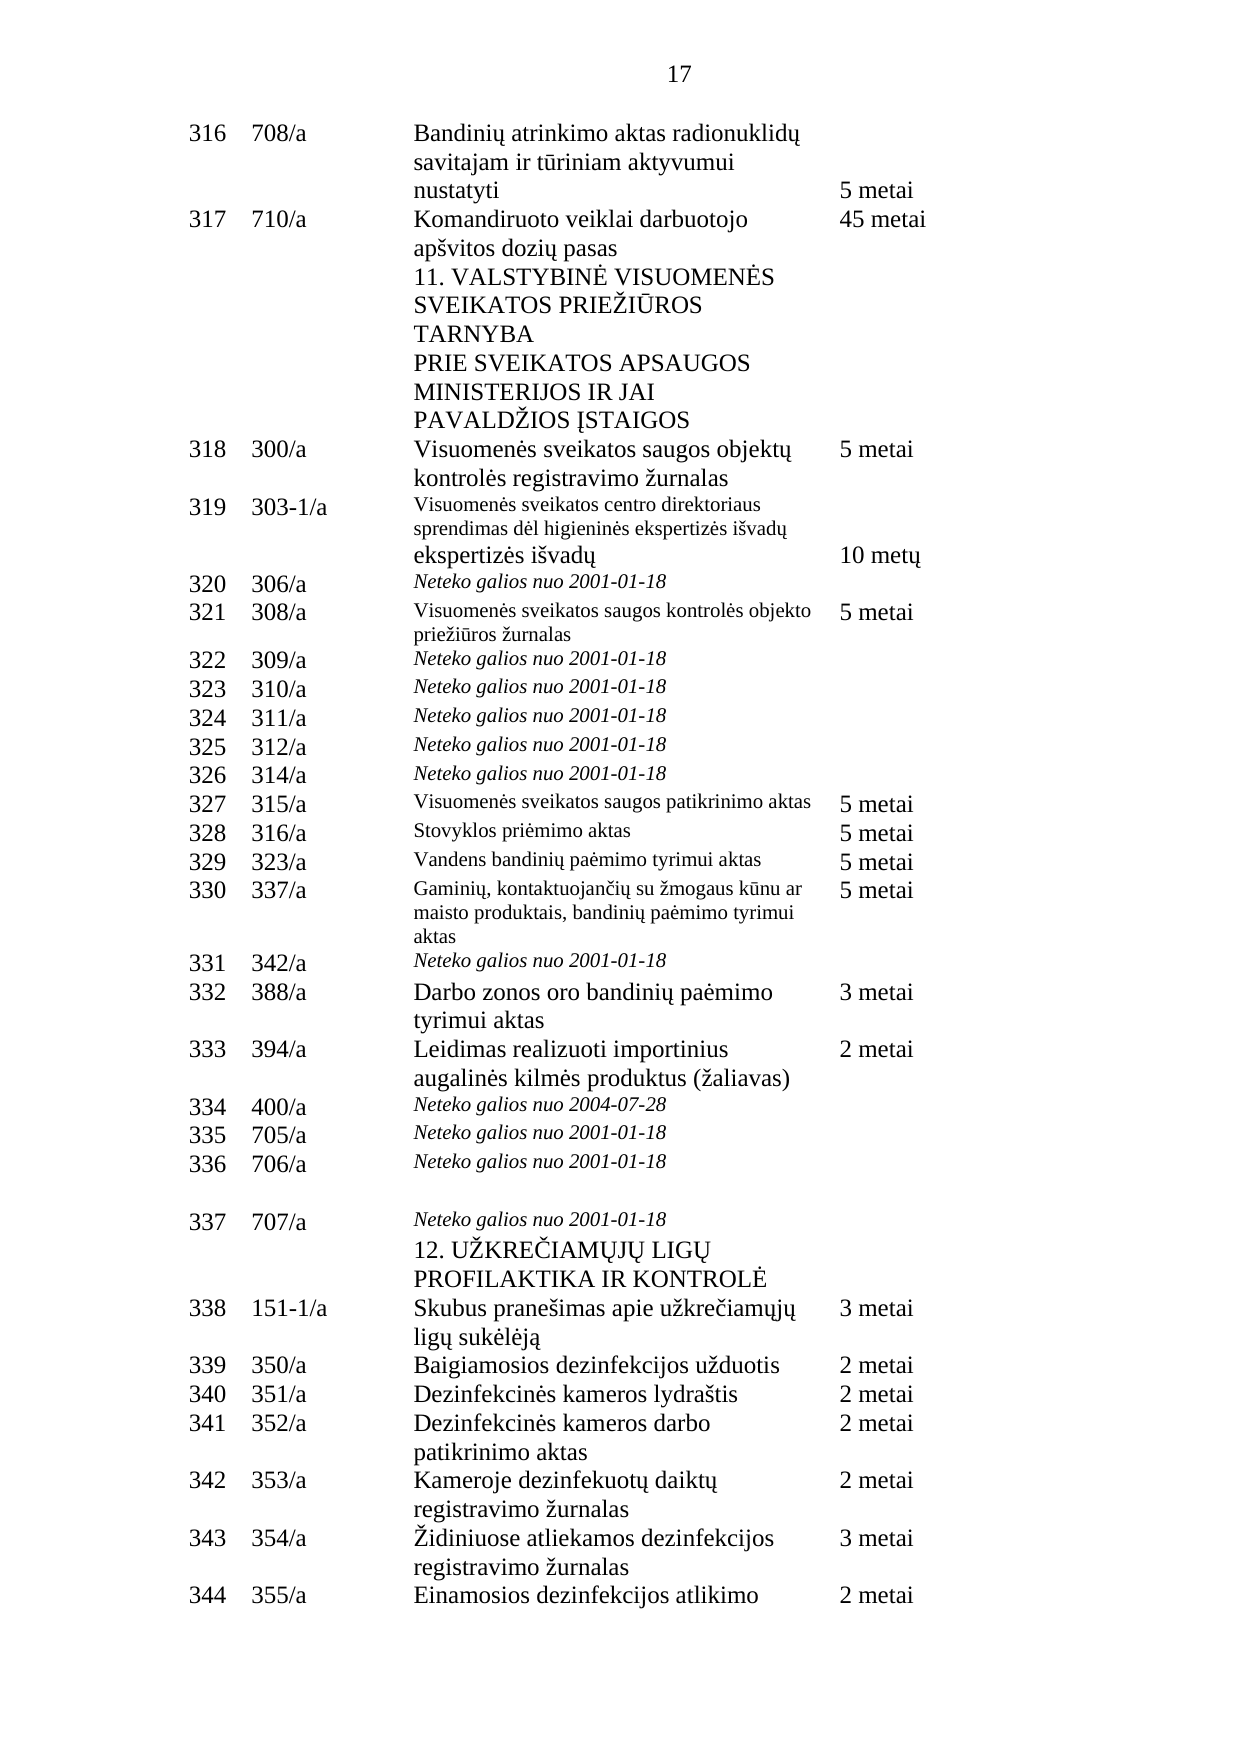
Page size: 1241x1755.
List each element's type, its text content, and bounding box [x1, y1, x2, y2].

table_cell [1031, 1350, 1176, 1379]
table_cell Neteko galios nuo 2001-01-18 [402, 1207, 828, 1235]
table_cell [828, 703, 1031, 732]
table_cell 5 metai [828, 847, 1031, 876]
table_cell [828, 118, 1031, 176]
table_cell 332 [177, 977, 240, 1034]
table_cell [1031, 1178, 1176, 1207]
table_cell 322 [177, 646, 240, 674]
table_cell 316 [177, 118, 240, 176]
table_cell [177, 540, 240, 569]
table_cell 338 [177, 1293, 240, 1350]
table_cell Dezinfekcinės kameros lydraštis [402, 1379, 828, 1408]
table_cell [1176, 118, 1181, 176]
table_cell [177, 1178, 240, 1207]
table_cell [1176, 540, 1181, 569]
table_cell 708/a [240, 118, 402, 176]
table_cell [1176, 1178, 1181, 1207]
table_cell 314/a [240, 761, 402, 789]
table_cell 330 [177, 876, 240, 948]
table_cell Neteko galios nuo 2001-01-18 [402, 761, 828, 789]
table_cell 2 metai [828, 1465, 1031, 1523]
table_cell ekspertizės išvadų [402, 540, 828, 569]
table_cell Neteko galios nuo 2001-01-18 [402, 703, 828, 732]
table_cell [177, 1235, 240, 1293]
table_cell 355/a [240, 1580, 402, 1609]
table_cell 707/a [240, 1207, 402, 1235]
table_cell [1031, 1379, 1176, 1408]
table_cell Židiniuose atliekamos dezinfekcijos registravimo žurnalas [402, 1523, 828, 1580]
table_cell 323/a [240, 847, 402, 876]
table_cell 5 metai [828, 789, 1031, 818]
table_cell [828, 1178, 1031, 1207]
table_cell 323 [177, 674, 240, 703]
table_cell [1176, 1580, 1181, 1609]
table_cell 317 [177, 204, 240, 262]
table_cell 321 [177, 598, 240, 646]
table_cell [240, 1235, 402, 1293]
table_cell 337 [177, 1207, 240, 1235]
table_cell 324 [177, 703, 240, 732]
table_cell [1176, 492, 1181, 540]
table_cell 353/a [240, 1465, 402, 1523]
table_cell [402, 1178, 828, 1207]
table_cell 336 [177, 1149, 240, 1178]
table_cell [1031, 1523, 1176, 1580]
table_cell [1176, 1149, 1181, 1178]
table_cell [1031, 847, 1176, 876]
table_cell 388/a [240, 977, 402, 1034]
table_cell 300/a [240, 434, 402, 492]
table_cell [1176, 703, 1181, 732]
table_cell 2 metai [828, 1379, 1031, 1408]
table_cell [1176, 732, 1181, 761]
table_cell Leidimas realizuoti importinius augalinės kilmės produktus (žaliavas) [402, 1034, 828, 1092]
table_cell [1176, 1350, 1181, 1379]
table_cell [828, 1235, 1031, 1293]
table_cell [1031, 1034, 1176, 1092]
table_cell 354/a [240, 1523, 402, 1580]
table_cell [1031, 1120, 1176, 1149]
table_cell [1176, 1523, 1181, 1580]
table_cell 319 [177, 492, 240, 540]
table_cell 315/a [240, 789, 402, 818]
table_cell 340 [177, 1379, 240, 1408]
table_cell [828, 1092, 1031, 1120]
table_cell 334 [177, 1092, 240, 1120]
table_cell [1176, 262, 1181, 434]
table_cell 350/a [240, 1350, 402, 1379]
table_cell [1031, 948, 1176, 977]
table_cell [177, 176, 240, 204]
table_cell Vandens bandinių paėmimo tyrimui aktas [402, 847, 828, 876]
table_cell [1176, 1034, 1181, 1092]
table_cell 5 metai [828, 176, 1031, 204]
table_cell [1176, 977, 1181, 1034]
table_cell [828, 492, 1031, 540]
table_cell 325 [177, 732, 240, 761]
table_cell [240, 176, 402, 204]
table_cell 327 [177, 789, 240, 818]
table_cell Kameroje dezinfekuotų daiktų registravimo žurnalas [402, 1465, 828, 1523]
table_cell Neteko galios nuo 2001-01-18 [402, 646, 828, 674]
table_cell Stovyklos priėmimo aktas [402, 818, 828, 847]
table_cell 151-1/a [240, 1293, 402, 1350]
table_cell 306/a [240, 569, 402, 597]
table_cell [1031, 434, 1176, 492]
table_cell [1031, 818, 1176, 847]
table_cell [828, 761, 1031, 789]
table_cell 344 [177, 1580, 240, 1609]
table_cell [1176, 1235, 1181, 1293]
table_cell 311/a [240, 703, 402, 732]
table_cell [1176, 434, 1181, 492]
table_cell [1031, 1092, 1176, 1120]
table_cell 3 metai [828, 977, 1031, 1034]
table_cell Visuomenės sveikatos saugos objektų kontrolės registravimo žurnalas [402, 434, 828, 492]
table_cell Neteko galios nuo 2004-07-28 [402, 1092, 828, 1120]
table_cell [240, 540, 402, 569]
table_cell 341 [177, 1408, 240, 1465]
table_cell 2 metai [828, 1580, 1031, 1609]
table_cell Neteko galios nuo 2001-01-18 [402, 1120, 828, 1149]
table_cell 706/a [240, 1149, 402, 1178]
table_cell 328 [177, 818, 240, 847]
table_cell [1031, 204, 1176, 262]
table_cell 320 [177, 569, 240, 597]
table_cell [1031, 977, 1176, 1034]
table_cell 11. VALSTYBINĖ VISUOMENĖS SVEIKATOS PRIEŽIŪROS TARNYBA PRIE SVEIKATOS APSAUGOS MINISTERIJOS IR JAI PAVALDŽIOS ĮSTAIGOS [402, 262, 828, 434]
table_cell 333 [177, 1034, 240, 1092]
table_cell [1031, 646, 1176, 674]
table_cell [1031, 492, 1176, 540]
table_cell Komandiruoto veiklai darbuotojo apšvitos dozių pasas [402, 204, 828, 262]
table_cell [1031, 118, 1176, 176]
table_cell [1031, 1235, 1176, 1293]
table_cell [1031, 674, 1176, 703]
table_cell [1176, 818, 1181, 847]
table_cell [240, 262, 402, 434]
table_cell [1176, 948, 1181, 977]
table_cell [240, 1178, 402, 1207]
table_cell Visuomenės sveikatos saugos kontrolės objekto priežiūros žurnalas [402, 598, 828, 646]
table_cell [1031, 1293, 1176, 1350]
table_cell [828, 1207, 1031, 1235]
table_cell [1031, 703, 1176, 732]
table_cell 5 metai [828, 818, 1031, 847]
table_cell 3 metai [828, 1293, 1031, 1350]
table_cell 303-1/a [240, 492, 402, 540]
table_cell 337/a [240, 876, 402, 948]
table_cell Dezinfekcinės kameros darbo patikrinimo aktas [402, 1408, 828, 1465]
table_cell 308/a [240, 598, 402, 646]
table_cell Neteko galios nuo 2001-01-18 [402, 1149, 828, 1178]
table_cell [1031, 176, 1176, 204]
table_cell 5 metai [828, 598, 1031, 646]
table_cell 10 metų [828, 540, 1031, 569]
table_cell [828, 646, 1031, 674]
table_cell [1176, 847, 1181, 876]
table_cell 329 [177, 847, 240, 876]
table_cell [1176, 761, 1181, 789]
table_cell 342 [177, 1465, 240, 1523]
table_cell Neteko galios nuo 2001-01-18 [402, 569, 828, 597]
table_cell 352/a [240, 1408, 402, 1465]
table_cell Baigiamosios dezinfekcijos užduotis [402, 1350, 828, 1379]
table_cell 400/a [240, 1092, 402, 1120]
table_cell 2 metai [828, 1034, 1031, 1092]
table_cell 310/a [240, 674, 402, 703]
table_cell 351/a [240, 1379, 402, 1408]
table_cell 316/a [240, 818, 402, 847]
table_cell 12. UŽKREČIAMŲJŲ LIGŲ PROFILAKTIKA IR KONTROLĖ [402, 1235, 828, 1293]
table_cell [828, 674, 1031, 703]
table_cell [828, 262, 1031, 434]
table_cell Visuomenės sveikatos saugos patikrinimo aktas [402, 789, 828, 818]
table_cell [1176, 876, 1181, 948]
table_cell Neteko galios nuo 2001-01-18 [402, 948, 828, 977]
table_cell Skubus pranešimas apie užkrečiamųjų ligų sukėlėją [402, 1293, 828, 1350]
table_cell 394/a [240, 1034, 402, 1092]
table_cell [1176, 204, 1181, 262]
table_cell 339 [177, 1350, 240, 1379]
table_cell [828, 1149, 1031, 1178]
table_cell [1031, 262, 1176, 434]
table_cell nustatyti [402, 176, 828, 204]
table_cell [1176, 1293, 1181, 1350]
table_cell [828, 948, 1031, 977]
table_cell 309/a [240, 646, 402, 674]
table_cell Bandinių atrinkimo aktas radionuklidų savitajam ir tūriniam aktyvumui [402, 118, 828, 176]
table_cell [1031, 1408, 1176, 1465]
table_cell 312/a [240, 732, 402, 761]
table_cell 5 metai [828, 876, 1031, 948]
table_cell 710/a [240, 204, 402, 262]
table_cell 331 [177, 948, 240, 977]
table_cell [1031, 1580, 1176, 1609]
table_cell [1176, 789, 1181, 818]
table_cell [1031, 1149, 1176, 1178]
table_cell [1176, 1120, 1181, 1149]
table_cell [1176, 1207, 1181, 1235]
table_cell 45 metai [828, 204, 1031, 262]
table_cell Darbo zonos oro bandinių paėmimo tyrimui aktas [402, 977, 828, 1034]
table_cell 326 [177, 761, 240, 789]
table_cell [1176, 598, 1181, 646]
table_cell 705/a [240, 1120, 402, 1149]
table_cell 5 metai [828, 434, 1031, 492]
table_cell [177, 262, 240, 434]
table_cell Gaminių, kontaktuojančių su žmogaus kūnu ar maisto produktais, bandinių paėmimo tyrimui aktas [402, 876, 828, 948]
table_cell [1031, 732, 1176, 761]
table_cell [1176, 646, 1181, 674]
table_cell Visuomenės sveikatos centro direktoriaus sprendimas dėl higieninės ekspertizės išvadų [402, 492, 828, 540]
table_cell 342/a [240, 948, 402, 977]
table_cell [1176, 1408, 1181, 1465]
table_cell [828, 1120, 1031, 1149]
table_cell 2 metai [828, 1408, 1031, 1465]
table_cell [1176, 569, 1181, 597]
table_cell [1031, 569, 1176, 597]
table_cell [1031, 540, 1176, 569]
table_cell 335 [177, 1120, 240, 1149]
table_cell [1176, 674, 1181, 703]
table_cell Einamosios dezinfekcijos atlikimo [402, 1580, 828, 1609]
table_cell 343 [177, 1523, 240, 1580]
table_cell [1031, 1465, 1176, 1523]
table_cell [1031, 789, 1176, 818]
table_cell 2 metai [828, 1350, 1031, 1379]
table_cell Neteko galios nuo 2001-01-18 [402, 674, 828, 703]
table_cell [828, 569, 1031, 597]
table_cell 3 metai [828, 1523, 1031, 1580]
table_cell [1176, 176, 1181, 204]
table_cell [1031, 761, 1176, 789]
table_cell [1176, 1092, 1181, 1120]
table_cell [828, 732, 1031, 761]
table_cell [1031, 1207, 1176, 1235]
table_cell 318 [177, 434, 240, 492]
table_cell [1176, 1379, 1181, 1408]
table_cell [1031, 876, 1176, 948]
table_cell Neteko galios nuo 2001-01-18 [402, 732, 828, 761]
table_cell [1031, 598, 1176, 646]
table_cell [1176, 1465, 1181, 1523]
